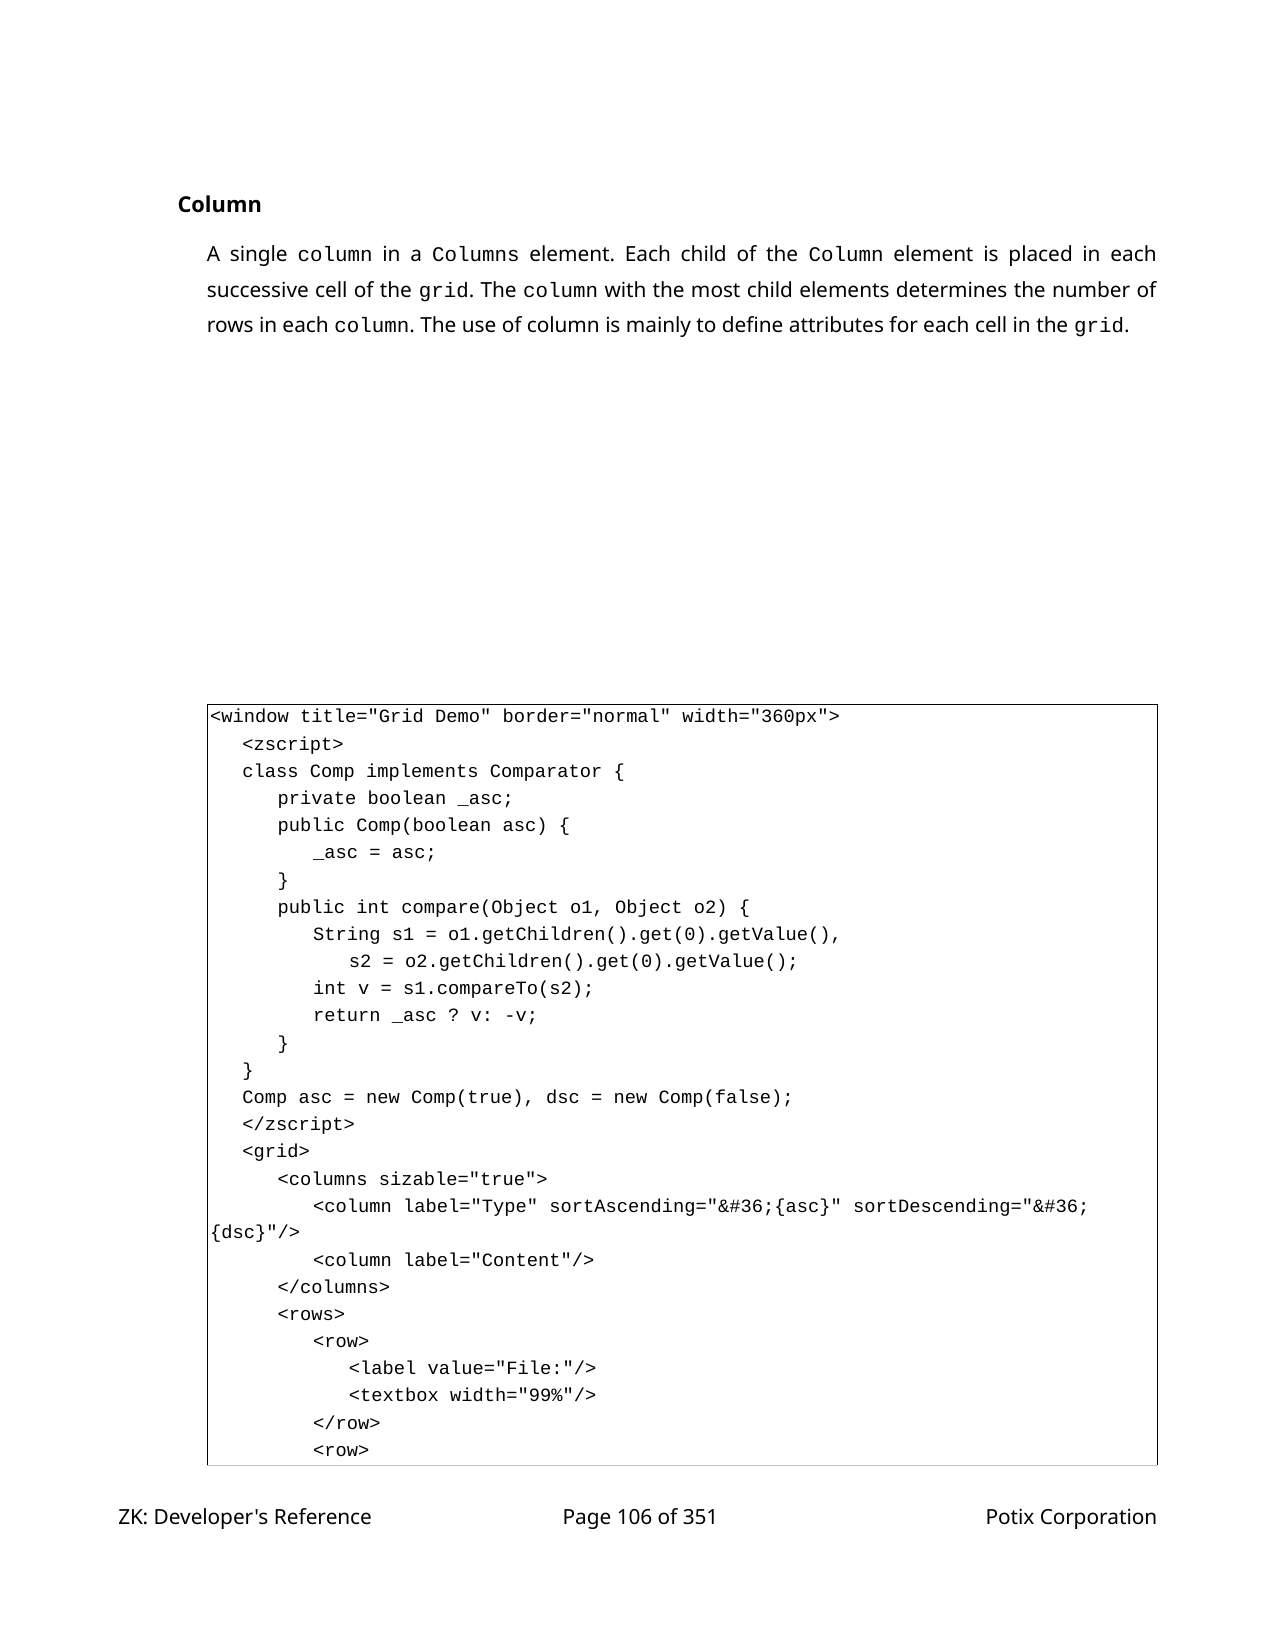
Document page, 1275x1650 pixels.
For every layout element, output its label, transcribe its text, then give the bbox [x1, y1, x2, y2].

text } [208, 1031, 1157, 1055]
text </columns> [208, 1274, 1157, 1299]
text </row> [208, 1411, 1157, 1435]
text } [208, 867, 1157, 892]
text public int compare(Object o1, Object o2) { [208, 894, 1157, 919]
subtitle Column [177, 189, 1157, 219]
text <columns sizable="true"> [208, 1166, 1157, 1191]
text <column label="Type" sortAscending="&#36;{asc}" sortDescending="&#36;{dsc}"/> [208, 1194, 1157, 1244]
text return _asc ? v: -v; [208, 1003, 1157, 1028]
text private boolean _asc; [208, 786, 1157, 810]
text <textbox width="99%"/> [208, 1383, 1157, 1408]
text <rows> [208, 1302, 1157, 1326]
text class Comp implements Comparator { [208, 759, 1157, 783]
text } [208, 1058, 1157, 1082]
text <window title="Grid Demo" border="normal" width="360px"> [208, 705, 1157, 728]
text Comp asc = new Comp(true), dsc = new Comp(false); [208, 1085, 1157, 1109]
text <zscript> [208, 731, 1157, 756]
text </zscript> [208, 1112, 1157, 1136]
text String s1 = o1.getChildren().get(0).getValue(), [208, 922, 1157, 946]
text _asc = asc; [208, 840, 1157, 864]
text <label value="File:"/> [208, 1356, 1157, 1380]
text A single column in a Columns element. Each child of the Column element is placed in each successive cell of the grid. The column with the most child elements determines the number of rows in each column. The use of column is mainly to define attributes for each cell in the grid. [207, 239, 1157, 339]
text public Comp(boolean asc) { [208, 813, 1157, 837]
text int v = s1.compareTo(s2); [208, 976, 1157, 1000]
text <column label="Content"/> [208, 1247, 1157, 1272]
text <row> [208, 1329, 1157, 1353]
text s2 = o2.getChildren().get(0).getValue(); [208, 949, 1157, 973]
text <row> [208, 1438, 1157, 1465]
text <grid> [208, 1139, 1157, 1163]
